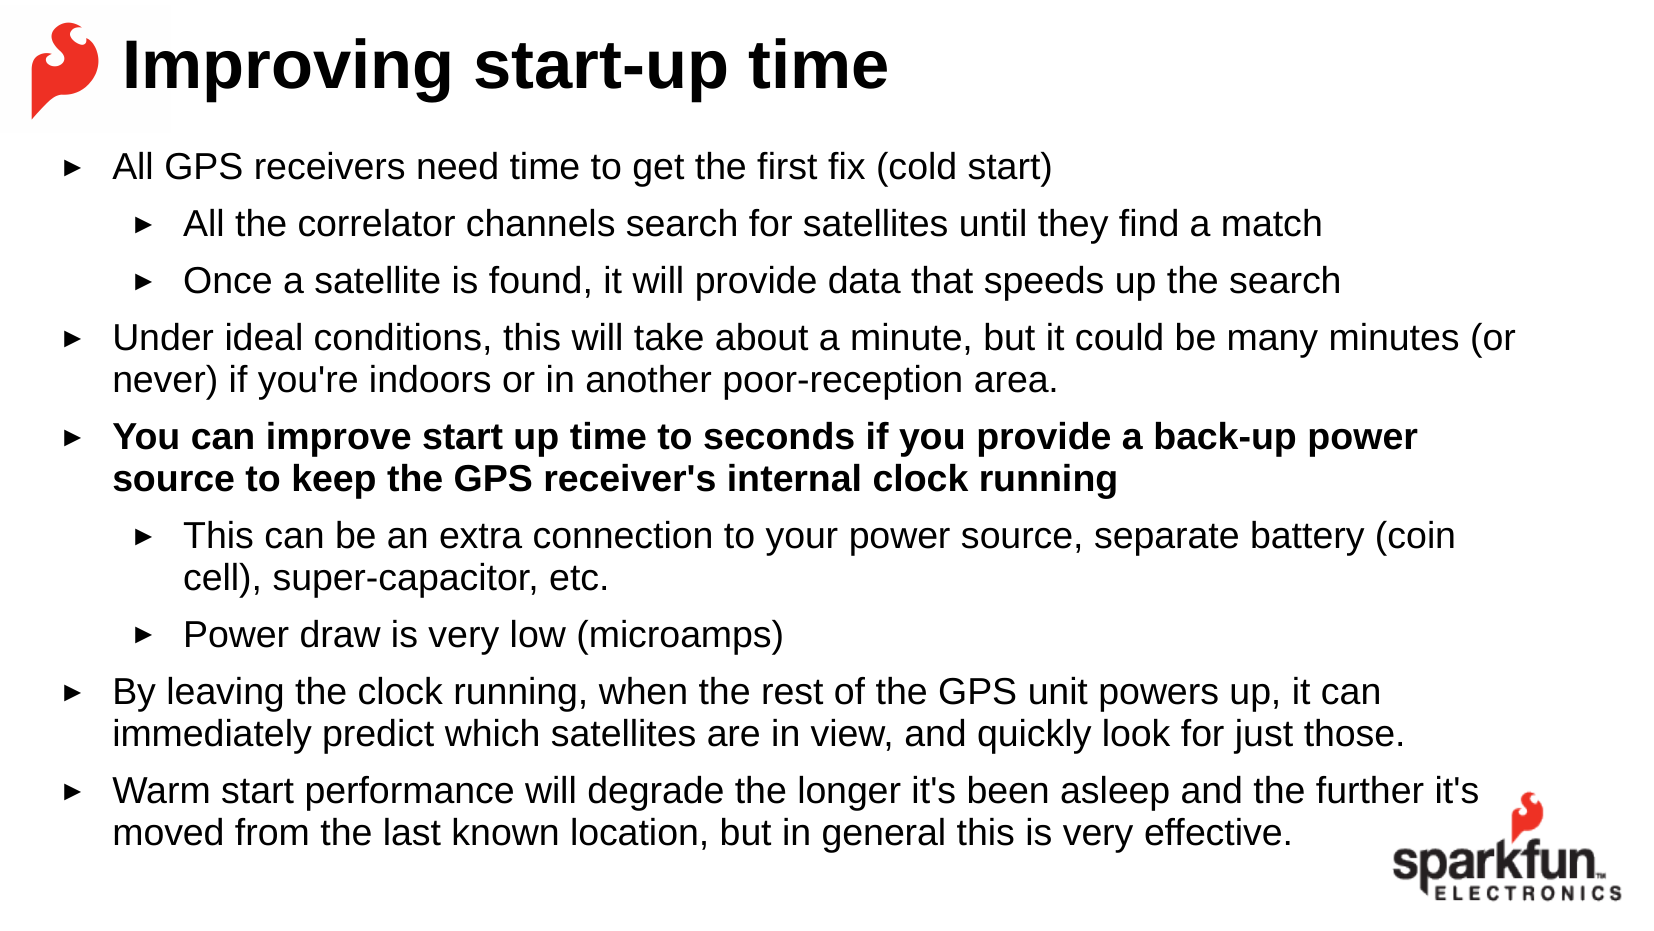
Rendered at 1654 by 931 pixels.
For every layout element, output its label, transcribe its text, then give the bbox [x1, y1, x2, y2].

picture [0, 5, 171, 133]
picture [1363, 749, 1651, 926]
list All GPS receivers need time to get the first fix (cold start) All the correlator channels search for satellites until they find a match Once a satellite is found, it will provide data that speeds up the search Under ideal conditions, this will take about a minute, but it could be many minutes (or never) if you're indoors or in another poor-reception area. You can improve start up time to seconds if you provide a back-up power source to keep the GPS receiver's internal clock running This can be an extra connection to your power source, separate battery (coin cell), super-capacitor, etc. Power draw is very low (microamps) By leaving the clock running, when the rest of the GPS unit powers up, it can immediately predict which satellites are in view, and quickly look for just those. Warm start performance will degrade the longer it's been asleep and the further it's moved from the last known location, but in general this is very effective. [41, 145, 1530, 857]
title Improving start-up time [122, 26, 1546, 104]
